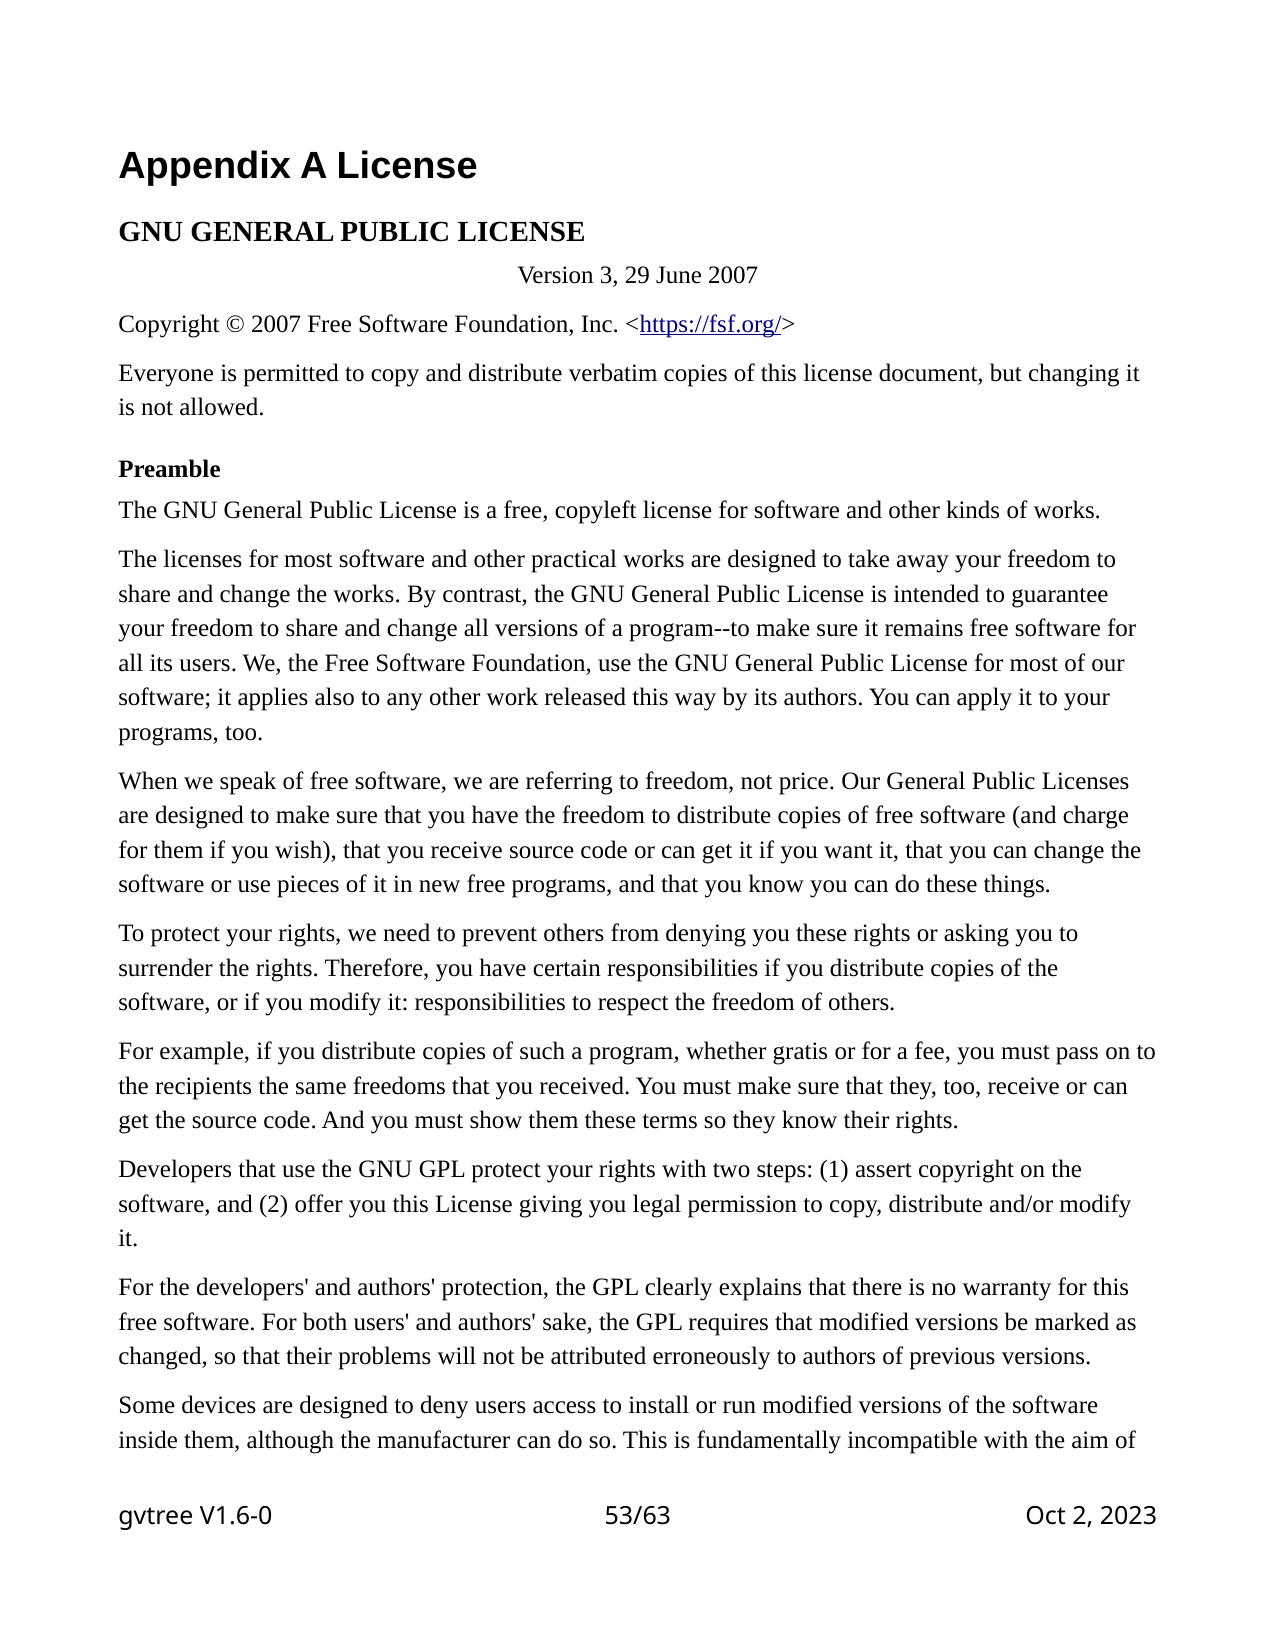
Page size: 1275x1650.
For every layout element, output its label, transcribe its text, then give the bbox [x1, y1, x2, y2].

text For the developers' and authors' protection, the GPL clearly explains that there is no warranty for this free software. For both users' and authors' sake, the GPL requires that modified versions be marked as changed, so that their problems will not be attributed erroneously to authors of previous versions. [118, 1272, 1157, 1370]
text The licenses for most software and other practical works are designed to take away your freedom to share and change the works. By contrast, the GNU General Public License is intended to guarantee your freedom to share and change all versions of a program--to make sure it remains free software for all its users. We, the Free Software Foundation, use the GNU General Public License for most of our software; it applies also to any other work released this way by its authors. You can apply it to your programs, too. [118, 544, 1157, 746]
subtitle Appendix A License [118, 143, 1157, 187]
text Everyone is permitted to copy and distribute verbatim copies of this license document, but changing it is not allowed. [118, 358, 1157, 421]
text To protect your rights, we need to prevent others from denying you these rights or asking you to surrender the rights. Therefore, you have certain responsibilities if you distribute copies of the software, or if you modify it: responsibilities to respect the freedom of others. [118, 918, 1157, 1016]
text Version 3, 29 June 2007 [118, 260, 1157, 289]
text Developers that use the GNU GPL protect your rights with two steps: (1) assert copyright on the software, and (2) offer you this License giving you legal permission to copy, distribute and/or modify it. [118, 1154, 1157, 1252]
subtitle GNU GENERAL PUBLIC LICENSE [118, 214, 1157, 247]
text Some devices are designed to deny users access to install or run modified versions of the software inside them, although the manufacturer can do so. This is fundamentally incompatible with the aim of [118, 1390, 1157, 1454]
text For example, if you distribute copies of such a program, whether gratis or for a fee, you must pass on to the recipients the same freedoms that you received. You must make sure that they, too, receive or can get the source code. And you must show them these terms so they know their rights. [118, 1036, 1157, 1134]
text Copyright © 2007 Free Software Foundation, Inc. <https://fsf.org/> [118, 309, 1157, 338]
text The GNU General Public License is a free, copyleft license for software and other kinds of works. [118, 495, 1157, 524]
subtitle Preamble [118, 454, 1157, 483]
text When we speak of free software, we are referring to freedom, not price. Our General Public Licenses are designed to make sure that you have the freedom to distribute copies of free software (and charge for them if you wish), that you receive source code or can get it if you want it, that you can change the software or use pieces of it in new free programs, and that you know you can do these things. [118, 766, 1157, 898]
